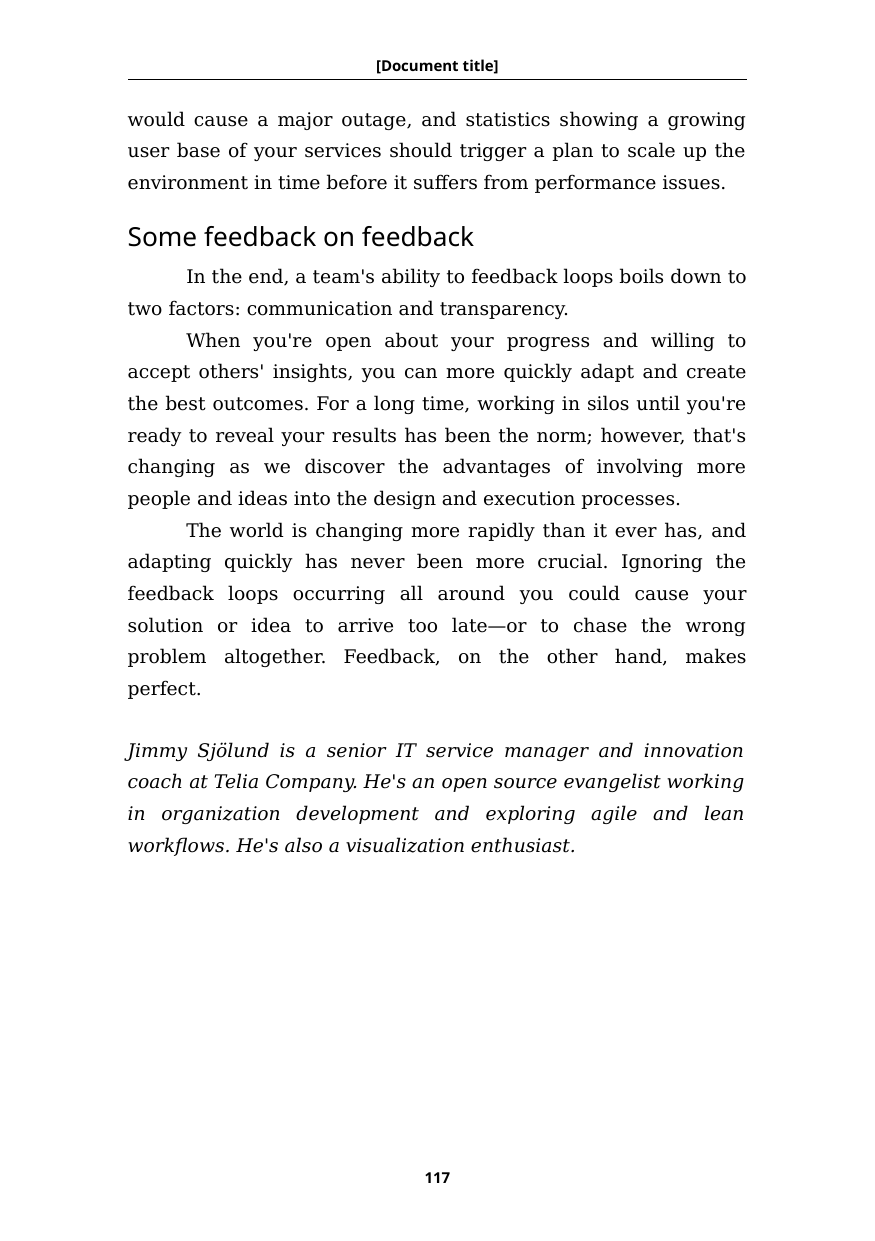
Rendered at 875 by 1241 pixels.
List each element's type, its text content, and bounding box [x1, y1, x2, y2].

subtitle Some feedback on feedback [127, 218, 747, 254]
text would cause a major outage, and statistics showing a growing user base of your services should trigger a plan to scale up the environment in time before it suffers from performance issues. [127, 109, 747, 194]
text The world is changing more rapidly than it ever has, and adapting quickly has never been more crucial. Ignoring the feedback loops occurring all around you could cause your solution or idea to arrive too late—or to chase the wrong problem altogether. Feedback, on the other hand, makes perfect. [127, 520, 747, 700]
text Jimmy Sjölund is a senior IT service manager and innovation coach at Telia Company. He's an open source evangelist working in organization development and exploring agile and lean workflows. He's also a visualization enthusiast. [127, 740, 747, 857]
text When you're open about your progress and willing to accept others' insights, you can more quickly adapt and create the best outcomes. For a long time, working in silos until you're ready to reveal your results has been the norm; however, that's changing as we discover the advantages of involving more people and ideas into the design and execution processes. [127, 330, 747, 510]
text In the end, a team's ability to feedback loops boils down to two factors: communication and transparency. [127, 267, 747, 320]
